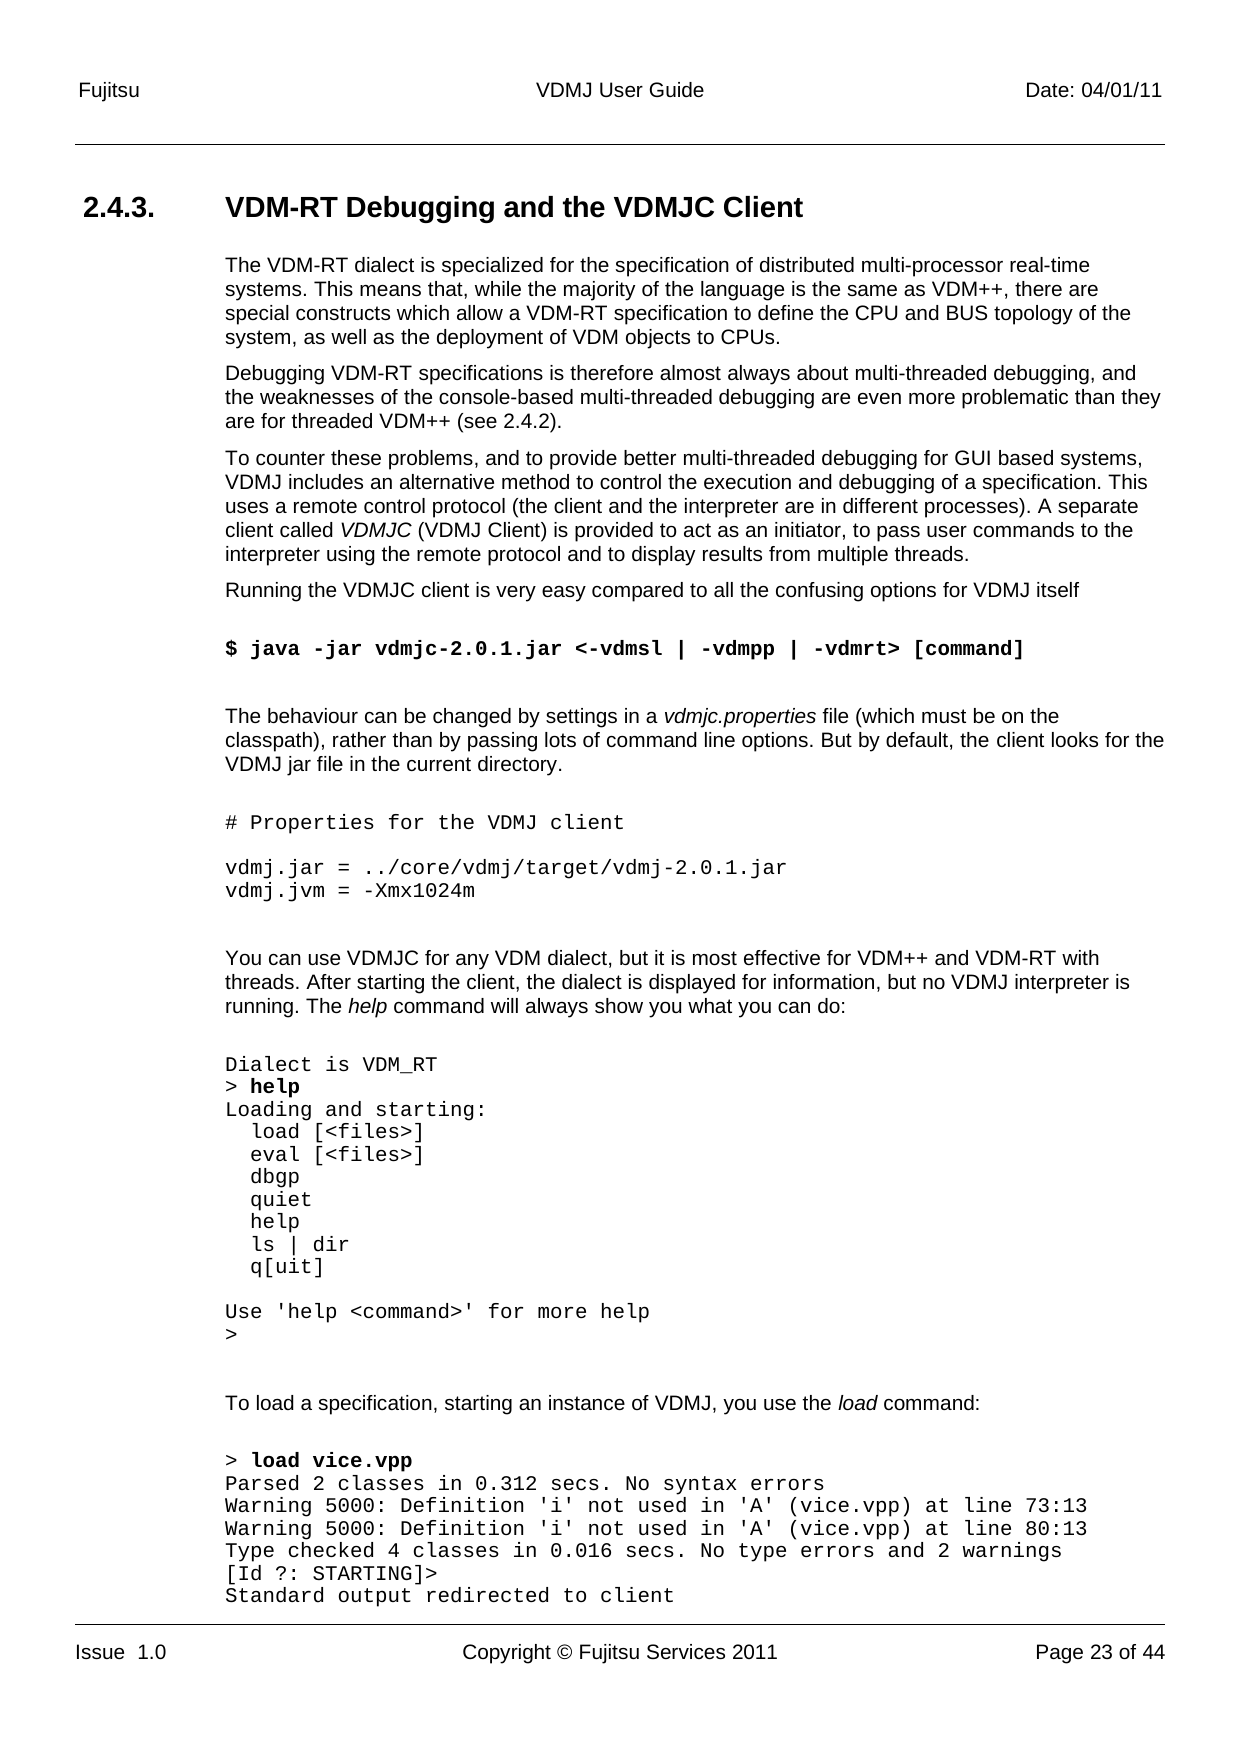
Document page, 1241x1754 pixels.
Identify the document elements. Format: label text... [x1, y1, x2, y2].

text vdmj.jar = ../core/vdmj/target/vdmj-2.0.1.jar [225, 857, 1165, 879]
text eval [<files>] [225, 1143, 1165, 1166]
text Warning 5000: Definition 'i' not used in 'A' (vice.vpp) at line 80:13 [225, 1517, 1165, 1540]
text Running the VDMJC client is very easy compared to all the confusing options for VDMJ itself [225, 578, 1165, 602]
text You can use VDMJC for any VDM dialect, but it is most effective for VDM++ and VDM-RT with threads. After starting the client, the dialect is displayed for information, but no VDMJ interpreter is running. The help command will always show you what you can do: [225, 947, 1165, 1018]
text $ java -jar vdmjc-2.0.1.jar <-vdmsl | -vdmpp | -vdmrt> [command] [225, 637, 1165, 660]
text [Id ?: STARTING]> [225, 1562, 1165, 1585]
text ls | dir [225, 1233, 1165, 1256]
text To counter these problems, and to provide better multi-threaded debugging for GUI based systems, VDMJ includes an alternative method to control the execution and debugging of a specification. This uses a remote control protocol (the client and the interpreter are in different processes). A separate client called VDMJC (VDMJ Client) is provided to act as an initiator, to pass user commands to the interpreter using the remote protocol and to display results from multiple threads. [225, 446, 1165, 566]
text Loading and starting: [225, 1098, 1165, 1121]
subtitle VDM-RT Debugging and the VDMJC Client [75, 190, 1165, 223]
text Use 'help <command>' for more help [225, 1301, 1165, 1323]
text Warning 5000: Definition 'i' not used in 'A' (vice.vpp) at line 73:13 [225, 1495, 1165, 1517]
text Parsed 2 classes in 0.312 secs. No syntax errors [225, 1472, 1165, 1495]
text Debugging VDM-RT specifications is therefore almost always about multi-threaded debugging, and the weaknesses of the console-based multi-threaded debugging are even more problematic than they are for threaded VDM++ (see 2.4.2). [225, 362, 1165, 433]
text help [225, 1211, 1165, 1233]
text Dialect is VDM_RT [225, 1053, 1165, 1076]
text > [225, 1323, 1165, 1346]
text > load vice.vpp [225, 1450, 1165, 1472]
text To load a specification, starting an instance of VDMJ, you use the load command: [225, 1391, 1165, 1415]
text Standard output redirected to client [225, 1585, 1165, 1607]
text dbgp [225, 1166, 1165, 1188]
text load [<files>] [225, 1121, 1165, 1143]
text The VDM-RT dialect is specialized for the specification of distributed multi-processor real-time systems. This means that, while the majority of the language is the same as VDM++, there are special constructs which allow a VDM-RT specification to define the CPU and BUS topology of the system, as well as the deployment of VDM objects to CPUs. [225, 253, 1165, 349]
text > help [225, 1076, 1165, 1098]
text vdmj.jvm = -Xmx1024m [225, 879, 1165, 902]
text quiet [225, 1188, 1165, 1211]
text # Properties for the VDMJ client [225, 812, 1165, 834]
text Type checked 4 classes in 0.016 secs. No type errors and 2 warnings [225, 1540, 1165, 1562]
text The behaviour can be changed by settings in a vdmjc.properties file (which must be on the classpath), rather than by passing lots of command line options. But by default, the client looks for the VDMJ jar file in the current directory. [225, 705, 1165, 777]
text q[uit] [225, 1256, 1165, 1278]
